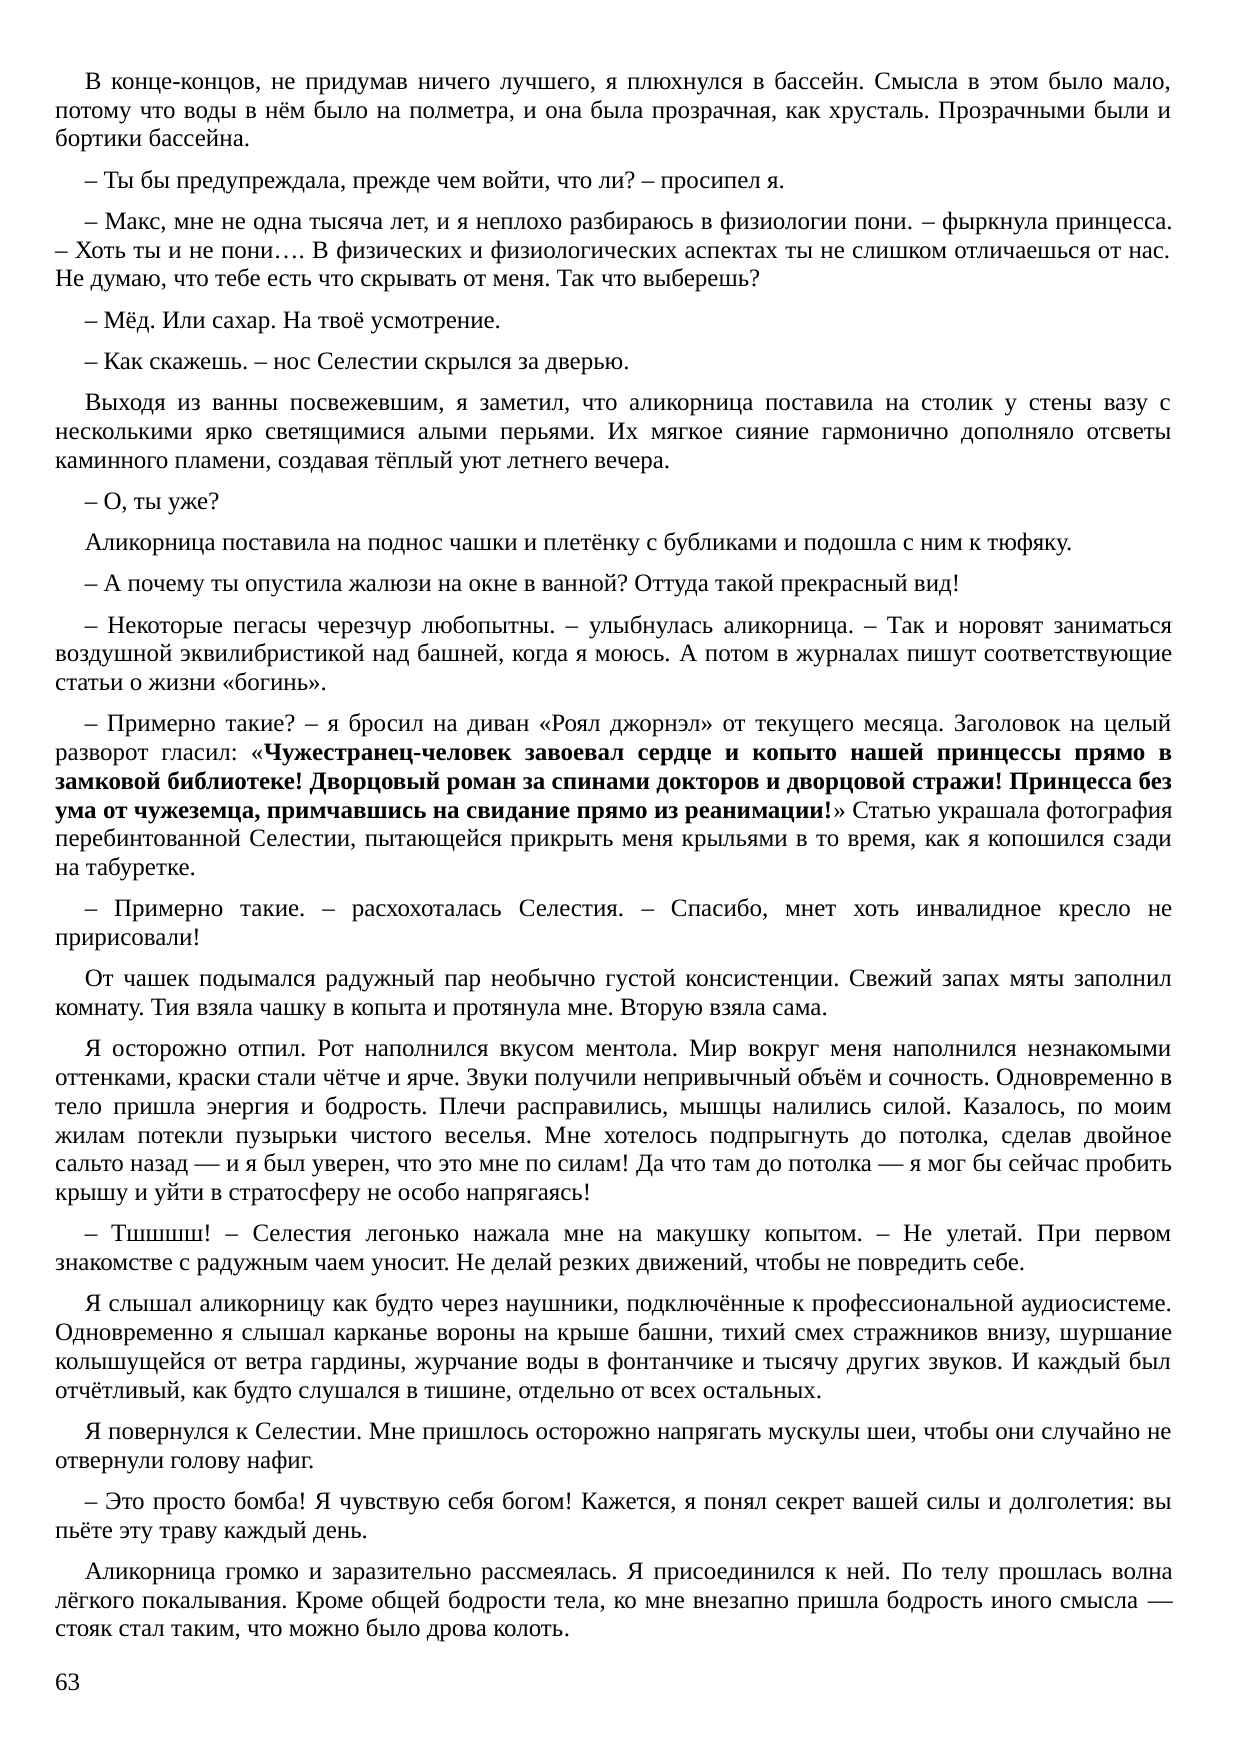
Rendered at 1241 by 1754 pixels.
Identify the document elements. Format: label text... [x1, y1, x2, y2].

text От чашек подымался радужный пар необычно густой консистенции. Свежий запах мяты заполнил комнату. Тия взяла чашку в копыта и протянула мне. Вторую взяла сама. [55, 963, 1173, 1021]
text В конце-концов, не придумав ничего лучшего, я плюхнулся в бассейн. Смысла в этом было мало, потому что воды в нём было на полметра, и она была прозрачная, как хрусталь. Прозрачными были и бортики бассейна. [55, 66, 1173, 152]
text Аликорница громко и заразительно рассмеялась. Я присоединился к ней. По телу прошлась волна лёгкого покалывания. Кроме общей бодрости тела, ко мне внезапно пришла бодрость иного смысла — стояк стал таким, что можно было дрова колоть. [55, 1556, 1173, 1642]
text – Тшшшш! – Селестия легонько нажала мне на макушку копытом. – Не улетай. При первом знакомстве с радужным чаем уносит. Не делай резких движений, чтобы не повредить себе. [55, 1218, 1173, 1276]
text Я слышал аликорницу как будто через наушники, подключённые к профессиональной аудиосистеме. Одновременно я слышал карканье вороны на крыше башни, тихий смех стражников внизу, шуршание колышущейся от ветра гардины, журчание воды в фонтанчике и тысячу других звуков. И каждый был отчётливый, как будто слушался в тишине, отдельно от всех остальных. [55, 1288, 1173, 1403]
text Я осторожно отпил. Рот наполнился вкусом ментола. Мир вокруг меня наполнился незнакомыми оттенками, краски стали чётче и ярче. Звуки получили непривычный объём и сочность. Одновременно в тело пришла энергия и бодрость. Плечи расправились, мышцы налились силой. Казалось, по моим жилам потекли пузырьки чистого веселья. Мне хотелось подпрыгнуть до потолка, сделав двойное сальто назад — и я был уверен, что это мне по силам! Да что там до потолка — я мог бы сейчас пробить крышу и уйти в стратосферу не особо напрягаясь! [55, 1033, 1173, 1206]
text Аликорница поставила на поднос чашки и плетёнку с бубликами и подошла с ним к тюфяку. [55, 527, 1173, 556]
text Выходя из ванны посвежевшим, я заметил, что аликорница поставила на столик у стены вазу с несколькими ярко светящимися алыми перьями. Их мягкое сияние гармонично дополняло отсветы каминного пламени, создавая тёплый уют летнего вечера. [55, 387, 1173, 473]
text – Мёд. Или сахар. На твоё усмотрение. [55, 305, 1173, 333]
text – О, ты уже? [55, 486, 1173, 515]
text – Ты бы предупреждала, прежде чем войти, что ли? – просипел я. [55, 165, 1173, 193]
text – Примерно такие. – расхохоталась Селестия. – Спасибо, мнет хоть инвалидное кресло не пририсовали! [55, 893, 1173, 951]
text – Как скажешь. – нос Селестии скрылся за дверью. [55, 346, 1173, 375]
text – Некоторые пегасы черезчур любопытны. – улыбнулась аликорница. – Так и норовят заниматься воздушной эквилибристикой над башней, когда я моюсь. А потом в журналах пишут соответствующие статьи о жизни «богинь». [55, 610, 1173, 696]
text – А почему ты опустила жалюзи на окне в ванной? Оттуда такой прекрасный вид! [55, 568, 1173, 597]
text Я повернулся к Селестии. Мне пришлось осторожно напрягать мускулы шеи, чтобы они случайно не отвернули голову нафиг. [55, 1416, 1173, 1473]
text – Это просто бомба! Я чувствую себя богом! Кажется, я понял секрет вашей силы и долголетия: вы пьёте эту траву каждый день. [55, 1486, 1173, 1543]
text – Макс, мне не одна тысяча лет, и я неплохо разбираюсь в физиологии пони. – фыркнула принцесса. – Хоть ты и не пони…. В физических и физиологических аспектах ты не слишком отличаешься от нас. Не думаю, что тебе есть что скрывать от меня. Так что выберешь? [55, 206, 1173, 292]
text – Примерно такие? – я бросил на диван «Роял джорнэл» от текущего месяца. Заголовок на целый разворот гласил: «Чужестранец-человек завоевал сердце и копыто нашей принцессы прямо в замковой библиотеке! Дворцовый роман за спинами докторов и дворцовой стражи! Принцесса без ума от чужеземца, примчавшись на свидание прямо из реанимации!» Статью украшала фотография перебинтованной Селестии, пытающейся прикрыть меня крыльями в то время, как я копошился сзади на табуретке. [55, 708, 1173, 881]
